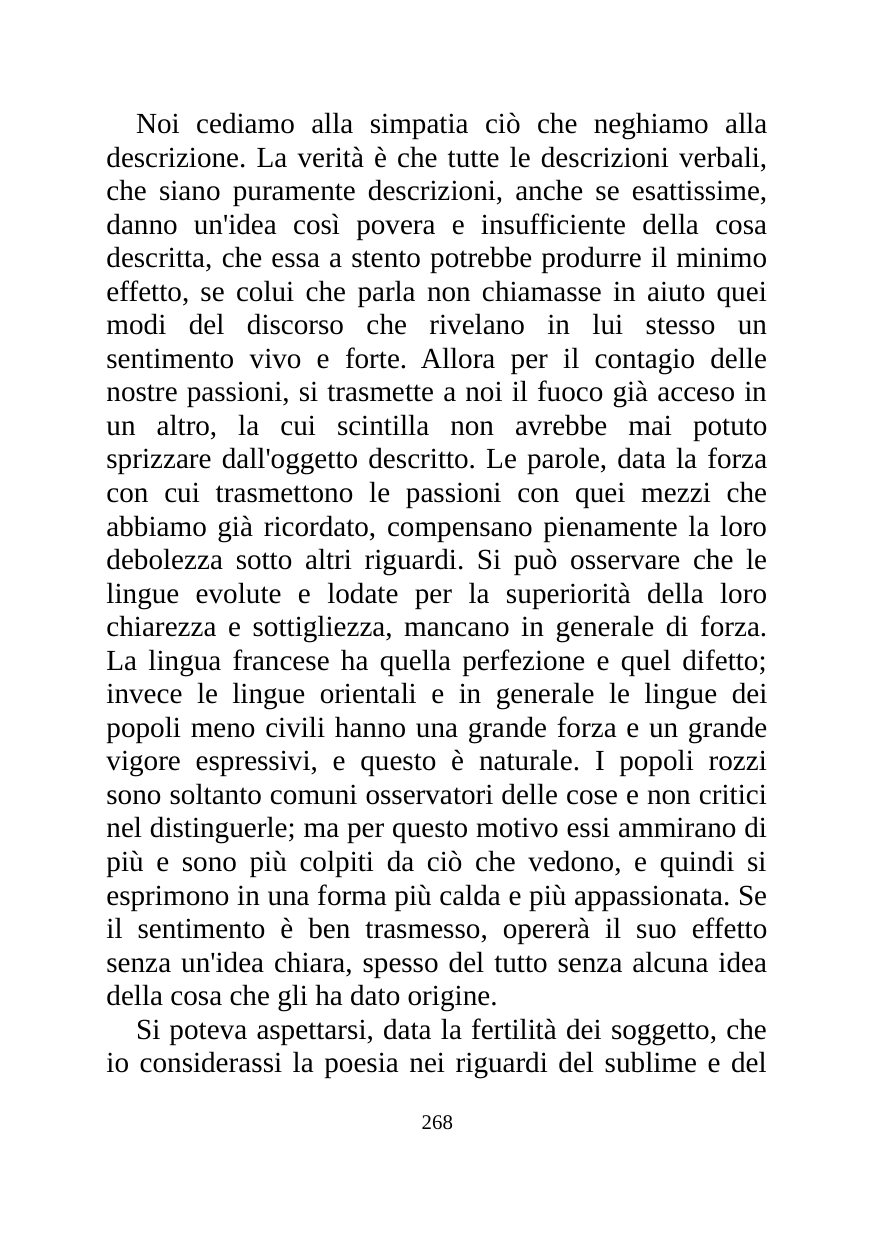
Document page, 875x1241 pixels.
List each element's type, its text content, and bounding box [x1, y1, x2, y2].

text Si poteva aspettarsi, data la fertilità dei soggetto, che io considerassi la poesia nei riguardi del sublime e del [106, 1012, 768, 1079]
text Noi cediamo alla simpatia ciò che neghiamo alla descrizione. La verità è che tutte le descrizioni verbali, che siano puramente descrizioni, anche se esattissime, danno un'idea così povera e insufficiente della cosa descritta, che essa a stento potrebbe produrre il minimo effetto, se colui che parla non chiamasse in aiuto quei modi del discorso che rivelano in lui stesso un sentimento vivo e forte. Allora per il contagio delle nostre passioni, si trasmette a noi il fuoco già acceso in un altro, la cui scintilla non avrebbe mai potuto sprizzare dall'oggetto descritto. Le parole, data la forza con cui trasmettono le passioni con quei mezzi che abbiamo già ricordato, compensano pienamente la loro debolezza sotto altri riguardi. Si può osservare che le lingue evolute e lodate per la superiorità della loro chiarezza e sottigliezza, mancano in generale di forza. La lingua francese ha quella perfezione e quel difetto; invece le lingue orientali e in generale le lingue dei popoli meno civili hanno una grande forza e un grande vigore espressivi, e questo è naturale. I popoli rozzi sono soltanto comuni osservatori delle cose e non critici nel distinguerle; ma per questo motivo essi ammirano di più e sono più colpiti da ciò che vedono, e quindi si esprimono in una forma più calda e più appassionata. Se il sentimento è ben trasmesso, opererà il suo effetto senza un'idea chiara, spesso del tutto senza alcuna idea della cosa che gli ha dato origine. [106, 106, 768, 1012]
